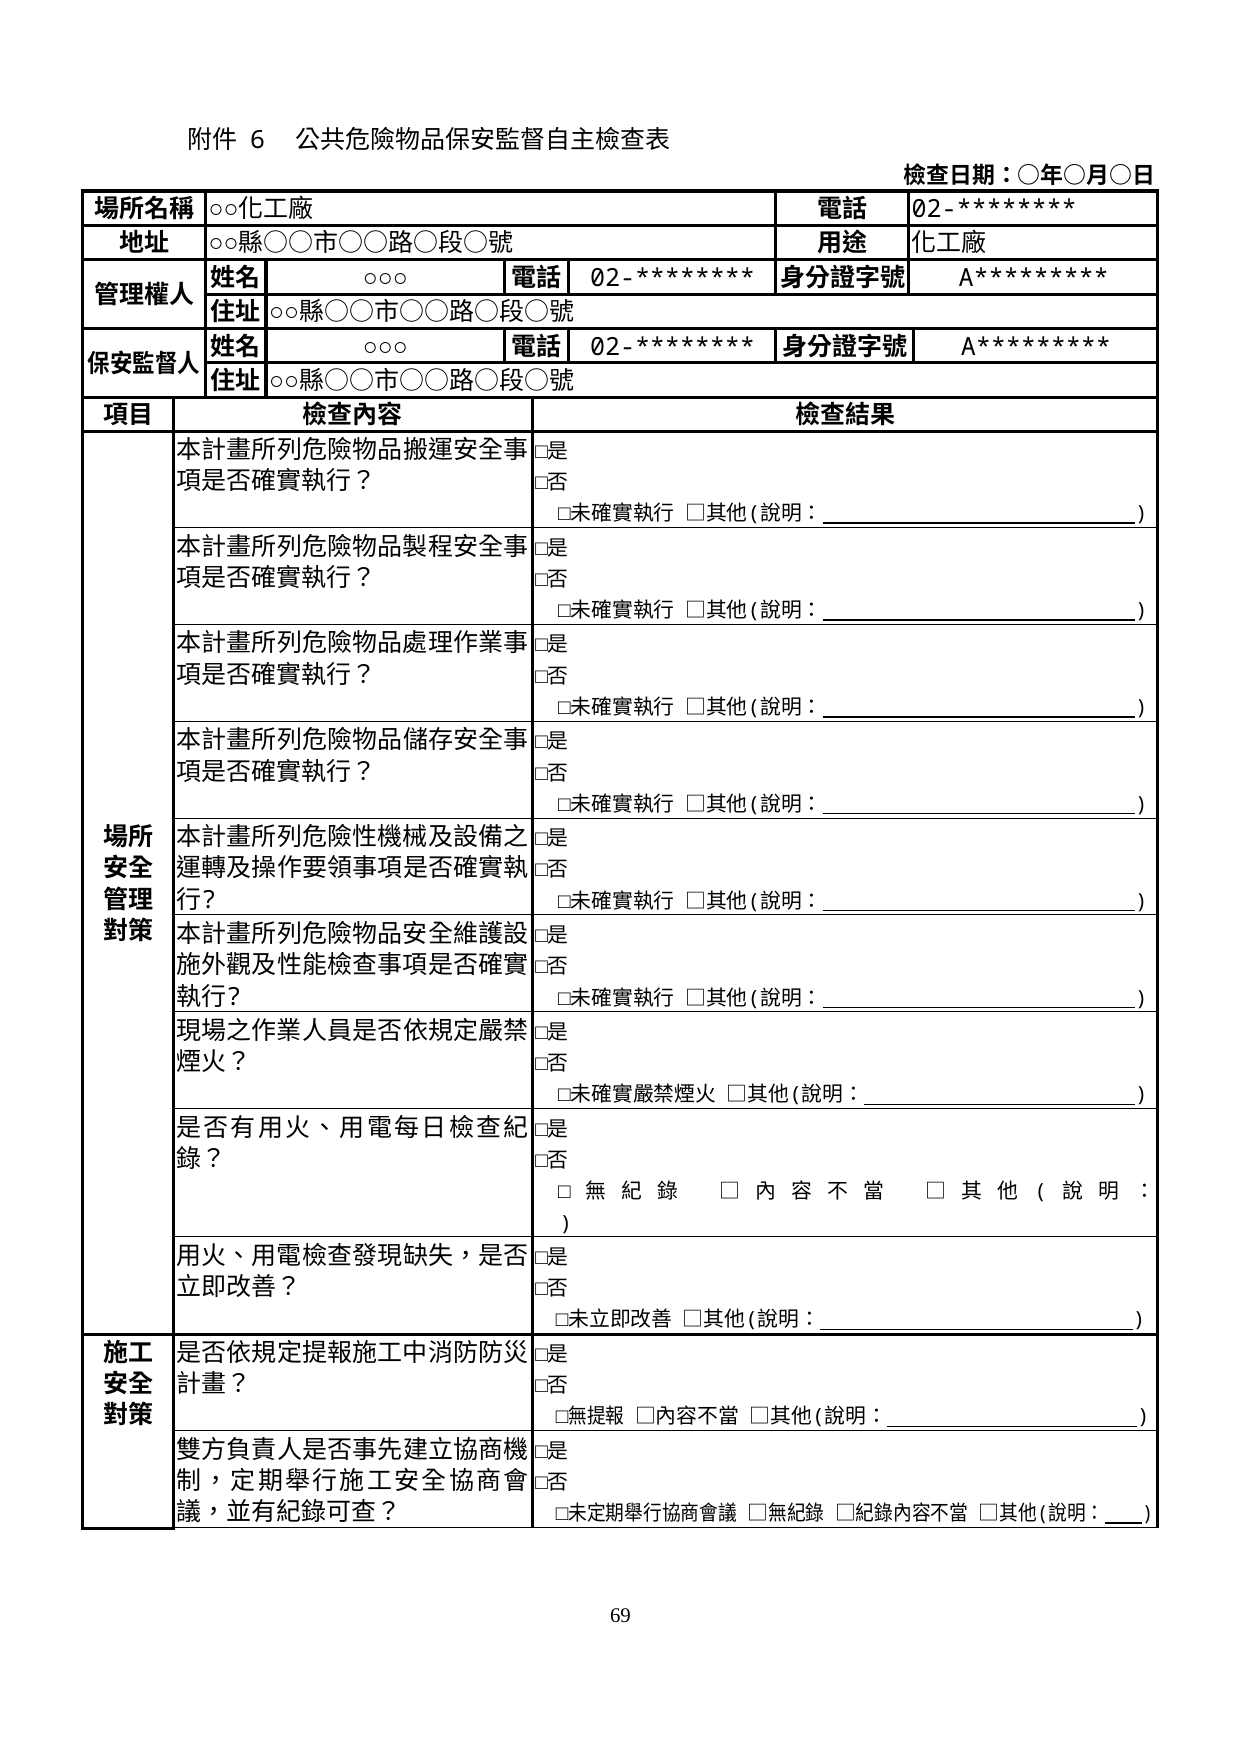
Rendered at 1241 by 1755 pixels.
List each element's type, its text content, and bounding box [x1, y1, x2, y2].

table_cell 身分證字號 [777, 330, 912, 361]
table_cell 本計畫所列危險物品處理作業事項是否確實執行？ [175, 625, 531, 721]
table_header 檢查日期：○年○月○日 [83, 158, 1158, 189]
table_cell 保安監督人 [84, 330, 204, 396]
table_cell 場所安全管理對策 [84, 433, 172, 1333]
table_cell 本計畫所列危險物品儲存安全事項是否確實執行？ [175, 722, 531, 817]
table_cell 02-******** [570, 261, 774, 292]
table_cell 本計畫所列危險物品搬運安全事項是否確實執行？ [175, 433, 531, 527]
table_cell 身分證字號 [777, 261, 907, 292]
table_cell 電話 [777, 193, 907, 224]
table_cell 是否有用火、用電每日檢查紀錄？ [175, 1109, 531, 1236]
table_cell □是 □否 □無紀錄 □內容不當 □其他(說明： ) [534, 1109, 1156, 1236]
table_cell □是 □否 □未確實嚴禁煙火 □其他(說明： ) [534, 1012, 1156, 1108]
table_cell 是否依規定提報施工中消防防災計畫？ [175, 1336, 531, 1430]
table_cell A********* [915, 330, 1156, 361]
table_cell ○○縣○○市○○路○段○號 [268, 364, 1156, 396]
table_cell 施工安全對策 [84, 1336, 172, 1527]
table_cell 02-******** [910, 193, 1156, 224]
table_cell 檢查結果 [534, 399, 1156, 430]
table_cell ○○○ [268, 330, 503, 361]
table_cell 電話 [506, 261, 567, 292]
table_cell ○○○ [268, 261, 503, 292]
table_cell 項目 [84, 399, 172, 430]
table_cell ○○縣○○市○○路○段○號 [268, 296, 1156, 327]
text 附件 6 公共危險物品保安監督自主檢查表 [187, 96, 1053, 158]
table_cell □是 □否 □未確實執行 □其他(說明： ) [534, 528, 1156, 624]
table_cell □是 □否 □未確實執行 □其他(說明： ) [534, 819, 1156, 914]
table_cell 本計畫所列危險性機械及設備之運轉及操作要領事項是否確實執行? [175, 819, 531, 914]
table_cell □是 □否 □未立即改善 □其他(說明： ) [534, 1237, 1156, 1333]
table_cell 姓名 [207, 261, 264, 292]
table_cell 姓名 [207, 330, 264, 361]
table_cell 住址 [207, 296, 264, 327]
table_cell □是 □否 □無提報 □內容不當 □其他(說明： ) [534, 1336, 1156, 1430]
table_cell 化工廠 [910, 227, 1156, 258]
table_cell □是 □否 □未確實執行 □其他(說明： ) [534, 625, 1156, 721]
table_cell 檢查內容 [175, 399, 531, 430]
table_cell 住址 [207, 364, 264, 396]
table_cell 管理權人 [84, 261, 204, 327]
table_cell 本計畫所列危險物品製程安全事項是否確實執行？ [175, 528, 531, 624]
table_cell 現場之作業人員是否依規定嚴禁煙火？ [175, 1012, 531, 1108]
table_cell ○○化工廠 [207, 193, 774, 224]
table_cell □是 □否 □未確實執行 □其他(說明： ) [534, 722, 1156, 817]
table_cell 用火、用電檢查發現缺失，是否立即改善？ [175, 1237, 531, 1333]
table_cell 用途 [777, 227, 907, 258]
table_cell 電話 [506, 330, 567, 361]
table_cell 地址 [84, 227, 204, 258]
table_cell □是 □否 □未定期舉行協商會議 □無紀錄 □紀錄內容不當 □其他(說明： ) [534, 1431, 1156, 1527]
table_cell ○○縣○○市○○路○段○號 [207, 227, 774, 258]
table_cell □是 □否 □未確實執行 □其他(說明： ) [534, 915, 1156, 1011]
table_cell 雙方負責人是否事先建立協商機制，定期舉行施工安全協商會議，並有紀錄可查？ [175, 1431, 531, 1527]
table_cell A********* [910, 261, 1156, 292]
table_cell 02-******** [570, 330, 774, 361]
table_cell 本計畫所列危險物品安全維護設施外觀及性能檢查事項是否確實執行? [175, 915, 531, 1011]
table_cell □是 □否 □未確實執行 □其他(說明： ) [534, 433, 1156, 527]
table_cell 場所名稱 [84, 193, 204, 224]
